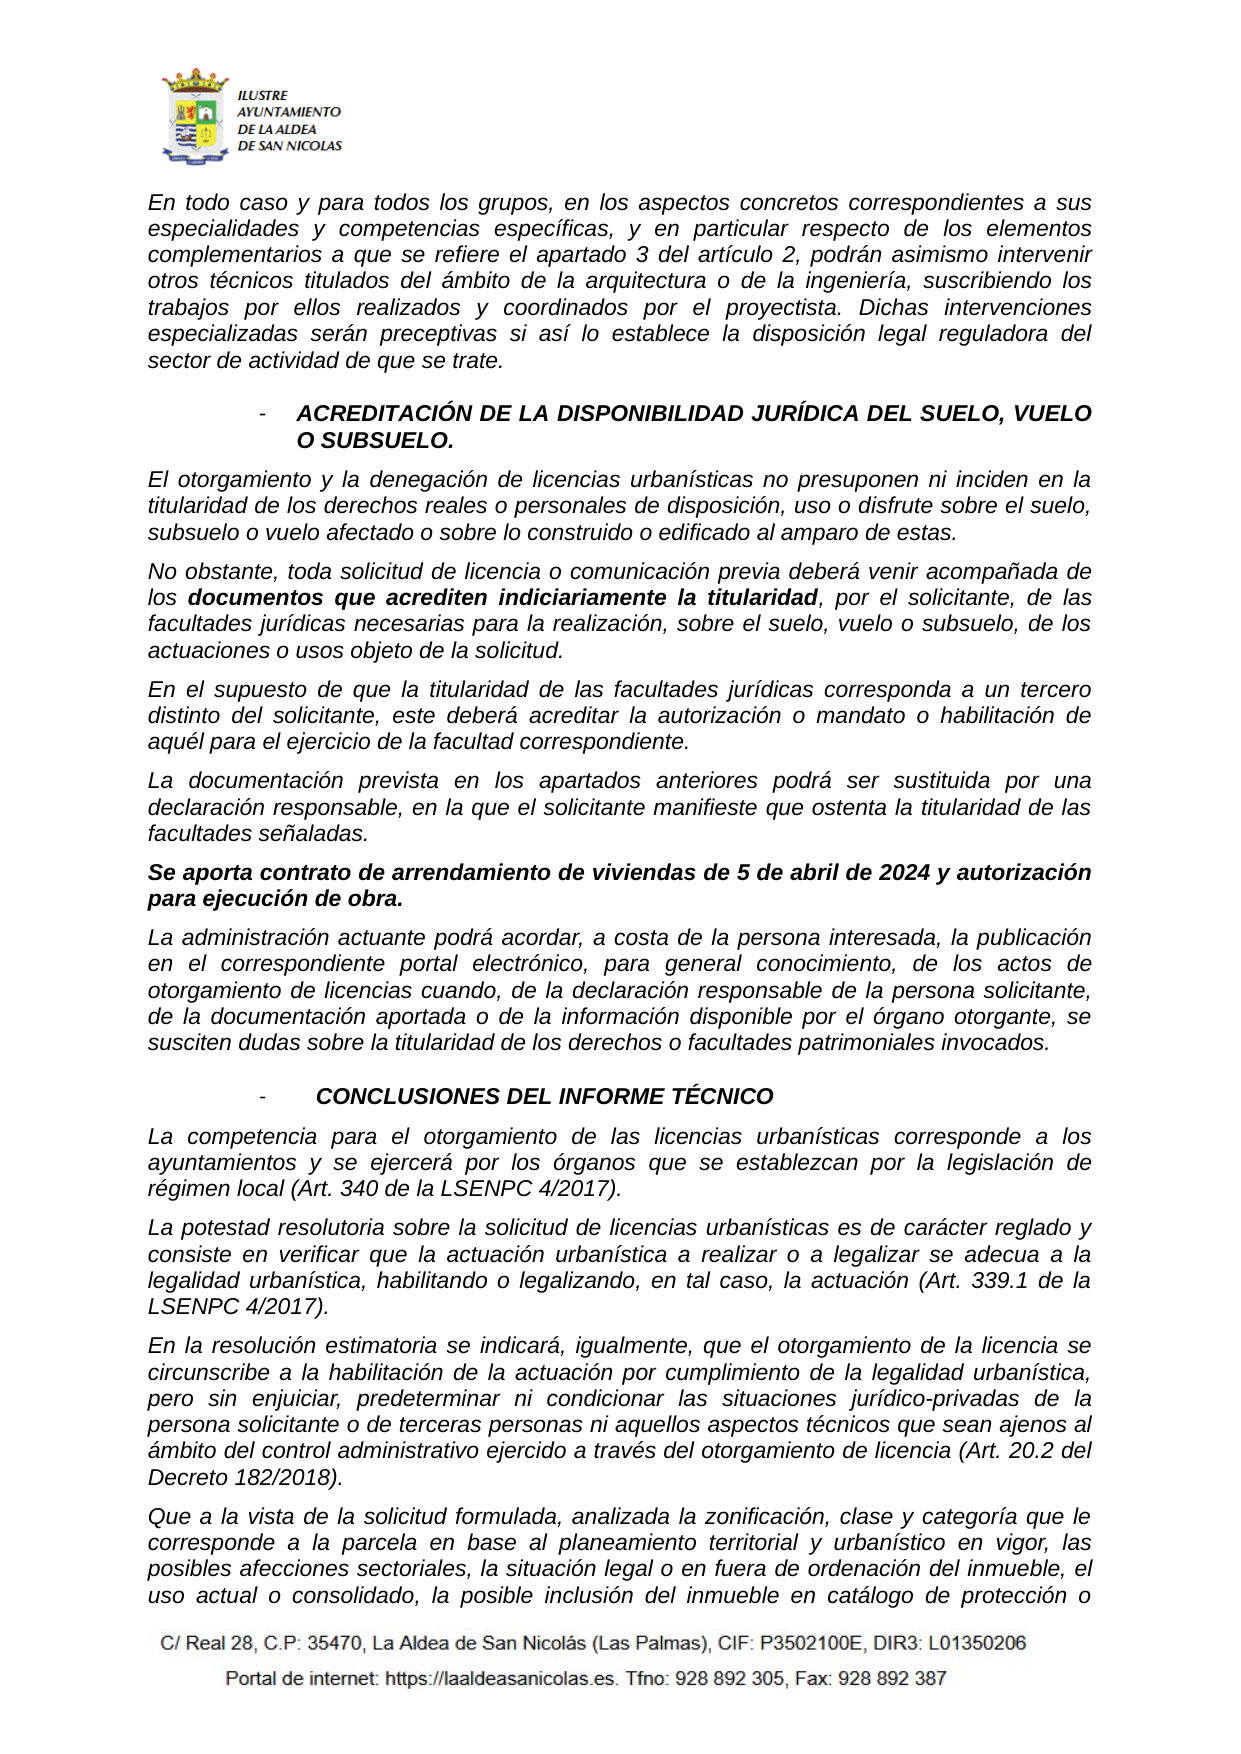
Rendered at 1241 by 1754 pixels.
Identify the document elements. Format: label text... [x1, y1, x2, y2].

text Que a la vista de la solicitud formulada, analizada la zonificación, clase y categoría que le corresponde a la parcela en base al planeamiento territorial y urbanístico en vigor, las posibles afecciones sectoriales, la situación legal o en fuera de ordenación del inmueble, el uso actual o consolidado, la posible inclusión del inmueble en catálogo de protección o [148, 1503, 1093, 1608]
text En todo caso y para todos los grupos, en los aspectos concretos correspondientes a sus especialidades y competencias específicas, y en particular respecto de los elementos complementarios a que se refiere el apartado 3 del artículo 2, podrán asimismo intervenir otros técnicos titulados del ámbito de la arquitectura o de la ingeniería, suscribiendo los trabajos por ellos realizados y coordinados por el proyectista. Dichas intervenciones especializadas serán preceptivas si así lo establece la disposición legal reguladora del sector de actividad de que se trate. [148, 188, 1093, 373]
text El otorgamiento y la denegación de licencias urbanísticas no presuponen ni inciden en la titularidad de los derechos reales o personales de disposición, uso o disfrute sobre el suelo, subsuelo o vuelo afectado o sobre lo construido o edificado al amparo de estas. [148, 466, 1093, 545]
picture [148, 60, 358, 173]
picture [149, 1627, 1034, 1694]
list CONCLUSIONES DEL INFORME TÉCNICO [259, 1082, 1093, 1110]
text La competencia para el otorgamiento de las licencias urbanísticas corresponde a los ayuntamientos y se ejercerá por los órganos que se establezcan por la legislación de régimen local (Art. 340 de la LSENPC 4/2017). [148, 1123, 1093, 1202]
text Se aporta contrato de arrendamiento de viviendas de 5 de abril de 2024 y autorización para ejecución de obra. [148, 859, 1093, 911]
text La potestad resolutoria sobre la solicitud de licencias urbanísticas es de carácter reglado y consiste en verificar que la actuación urbanística a realizar o a legalizar se adecua a la legalidad urbanística, habilitando o legalizando, en tal caso, la actuación (Art. 339.1 de la LSENPC 4/2017). [148, 1214, 1093, 1319]
text No obstante, toda solicitud de licencia o comunicación previa deberá venir acompañada de los documentos que acrediten indiciariamente la titularidad, por el solicitante, de las facultades jurídicas necesarias para la realización, sobre el suelo, vuelo o subsuelo, de los actuaciones o usos objeto de la solicitud. [148, 558, 1093, 663]
text La documentación prevista en los apartados anteriores podrá ser sustituida por una declaración responsable, en la que el solicitante manifieste que ostenta la titularidad de las facultades señaladas. [148, 767, 1093, 846]
text En el supuesto de que la titularidad de las facultades jurídicas corresponda a un tercero distinto del solicitante, este deberá acreditar la autorización o mandato o habilitación de aquél para el ejercicio de la facultad correspondiente. [148, 676, 1093, 755]
list ACREDITACIÓN DE LA DISPONIBILIDAD JURÍDICA DEL SUELO, VUELO O SUBSUELO. [259, 399, 1093, 454]
text En la resolución estimatoria se indicará, igualmente, que el otorgamiento de la licencia se circunscribe a la habilitación de la actuación por cumplimiento de la legalidad urbanística, pero sin enjuiciar, predeterminar ni condicionar las situaciones jurídico-privadas de la persona solicitante o de terceras personas ni aquellos aspectos técnicos que sean ajenos al ámbito del control administrativo ejercido a través del otorgamiento de licencia (Art. 20.2 del Decreto 182/2018). [148, 1332, 1093, 1490]
text La administración actuante podrá acordar, a costa de la persona interesada, la publicación en el correspondiente portal electrónico, para general conocimiento, de los actos de otorgamiento de licencias cuando, de la declaración responsable de la persona solicitante, de la documentación aportada o de la información disponible por el órgano otorgante, se susciten dudas sobre la titularidad de los derechos o facultades patrimoniales invocados. [148, 924, 1093, 1056]
